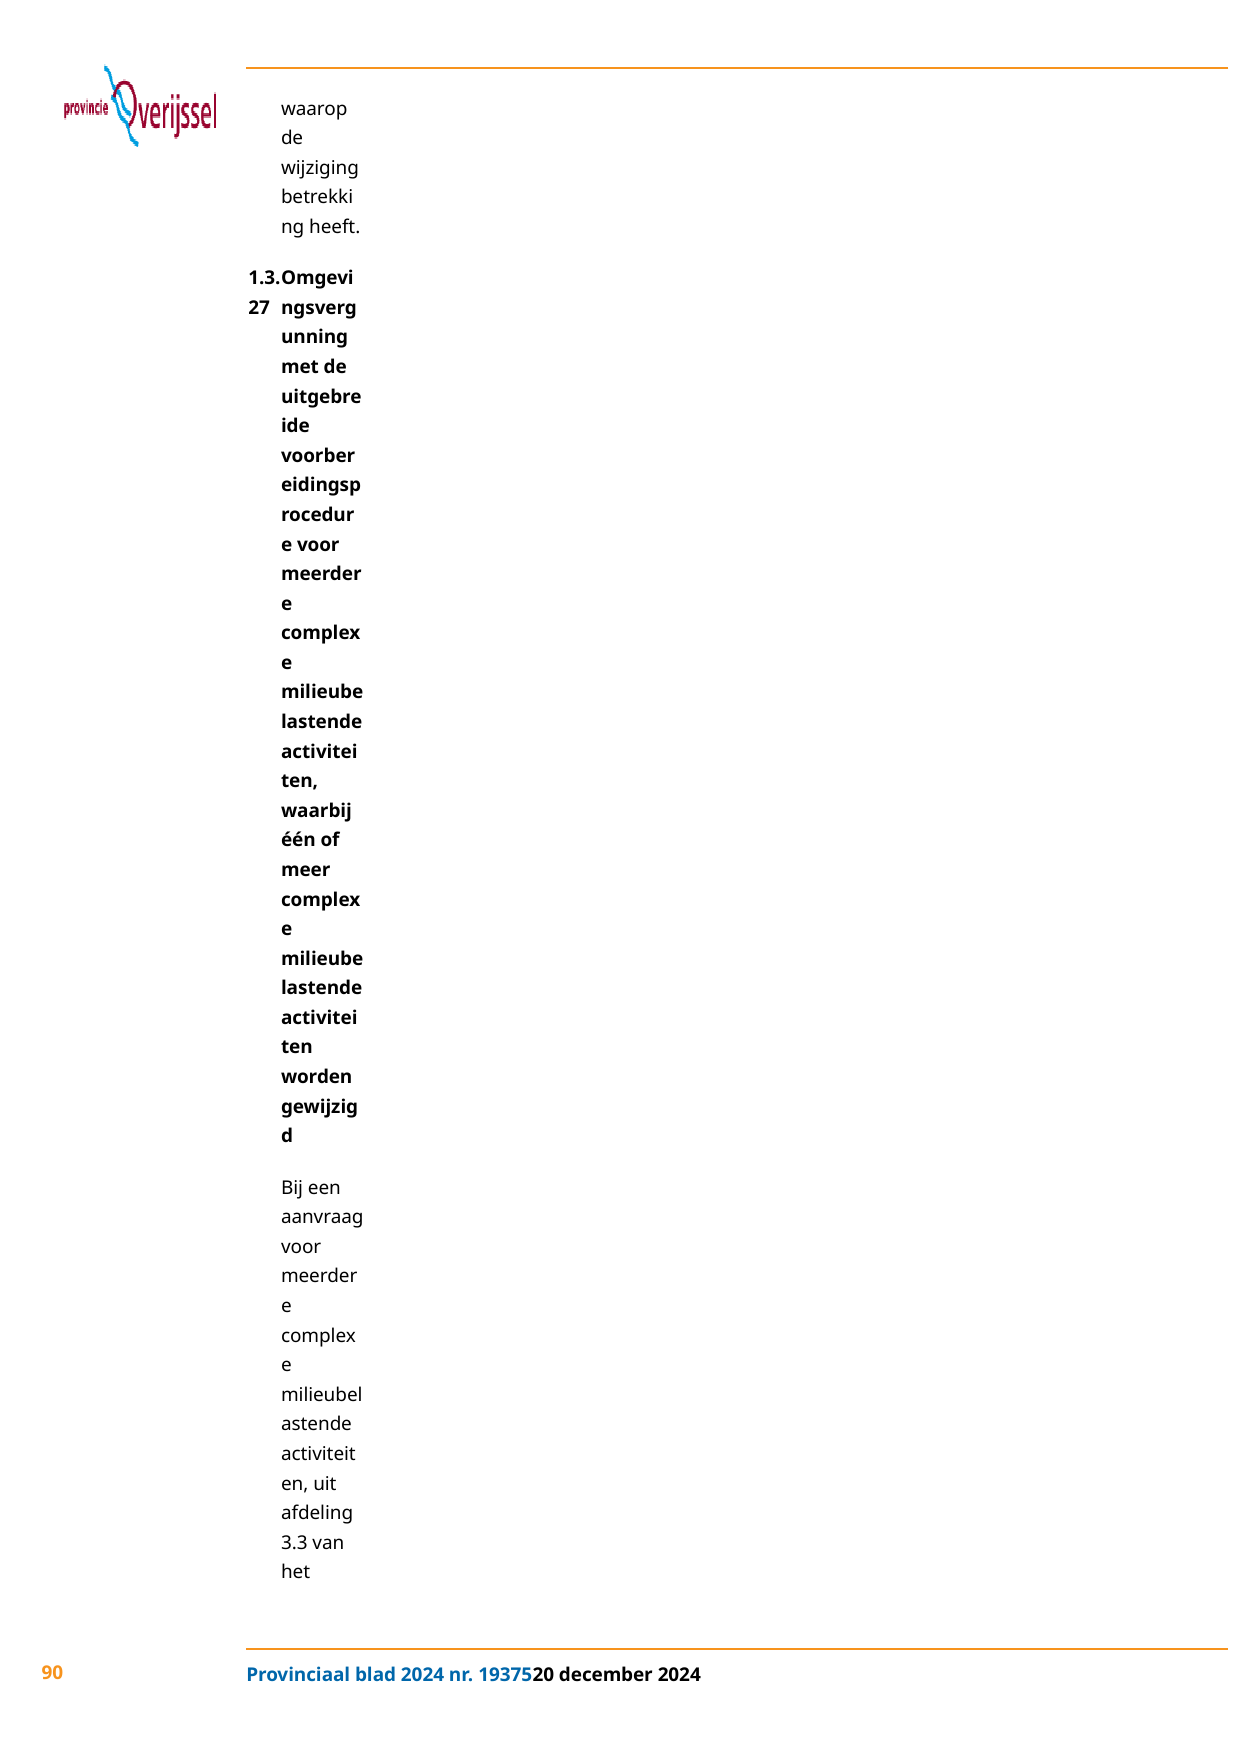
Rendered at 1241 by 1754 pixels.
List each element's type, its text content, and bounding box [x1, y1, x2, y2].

table_cell [495, 239, 1020, 264]
table_cell Bij een aanvraag voor meerdere complexe milieubelastende activiteiten, uit afdeling 3.3 van het [281, 1174, 363, 1584]
table_cell [364, 1148, 495, 1174]
table_cell waarop de wijziging betrekking heeft. [281, 95, 363, 239]
table_cell [495, 1148, 1020, 1174]
table_cell [364, 1174, 495, 1584]
table_cell [495, 95, 1020, 239]
table_cell [364, 265, 495, 1148]
table_cell [248, 239, 281, 264]
table_cell [364, 95, 495, 239]
picture [41, 47, 231, 172]
table_cell Omgevingsvergunning met de uitgebreide voorbereidingsprocedure voor meerdere complexe milieubelastende activiteiten, waarbij één of meer complexe milieubelastende activiteiten worden gewijzigd [281, 265, 363, 1148]
table_cell [281, 239, 363, 264]
table_cell [281, 1148, 363, 1174]
table_cell [495, 1174, 1020, 1584]
table_cell [364, 239, 495, 264]
table_cell [495, 265, 1020, 1148]
table_cell [248, 1148, 281, 1174]
table_cell [248, 95, 281, 239]
table_cell [248, 1174, 281, 1584]
table_cell 1.3.27 [248, 265, 281, 1148]
